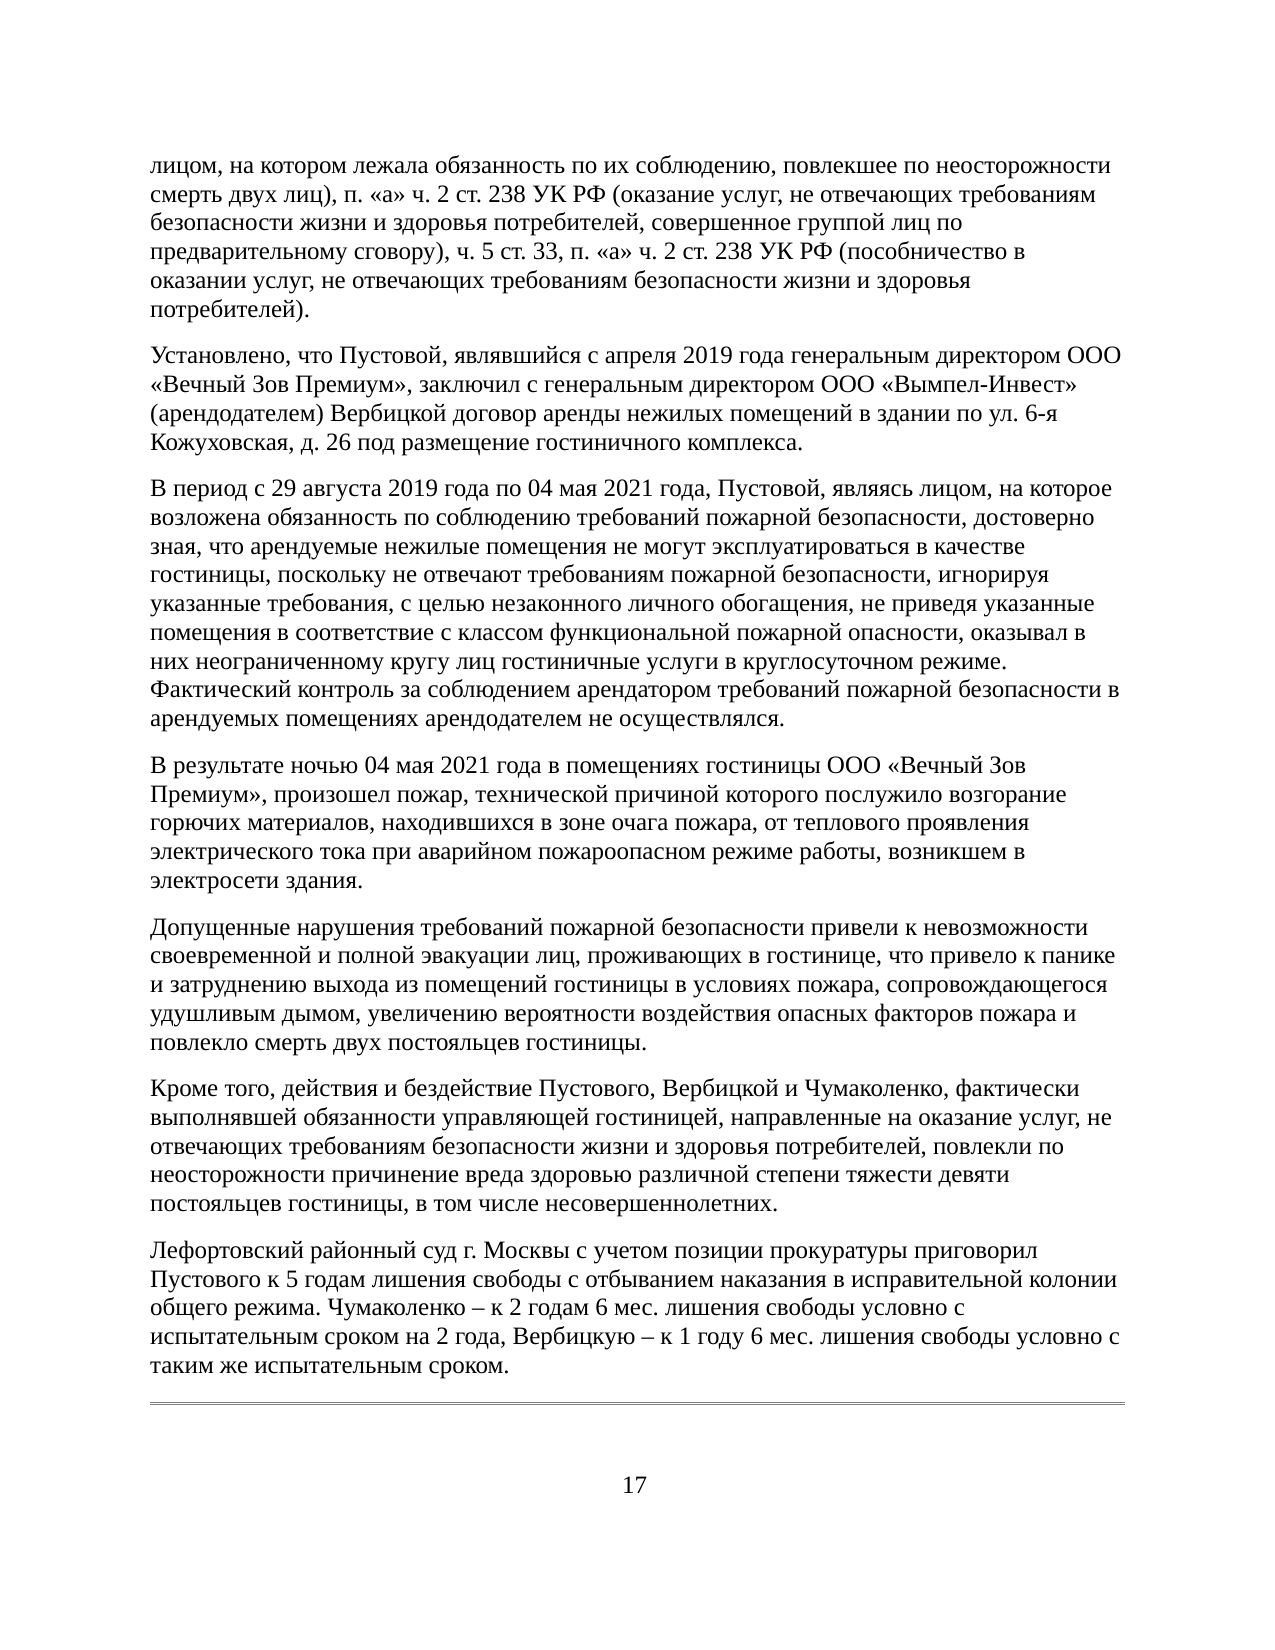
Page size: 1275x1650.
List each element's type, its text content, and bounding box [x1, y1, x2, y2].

text Допущенные нарушения требований пожарной безопасности привели к невозможности своевременной и полной эвакуации лиц, проживающих в гостинице, что привело к панике и затруднению выхода из помещений гостиницы в условиях пожара, сопровождающегося удушливым дымом, увеличению вероятности воздействия опасных факторов пожара и повлекло смерть двух постояльцев гостиницы. [150, 912, 1125, 1055]
text В период с 29 августа 2019 года по 04 мая 2021 года, Пустовой, являясь лицом, на которое возложена обязанность по соблюдению требований пожарной безопасности, достоверно зная, что арендуемые нежилые помещения не могут эксплуатироваться в качестве гостиницы, поскольку не отвечают требованиям пожарной безопасности, игнорируя указанные требования, с целью незаконного личного обогащения, не приведя указанные помещения в соответствие с классом функциональной пожарной опасности, оказывал в них неограниченному кругу лиц гостиничные услуги в круглосуточном режиме. Фактический контроль за соблюдением арендатором требований пожарной безопасности в арендуемых помещениях арендодателем не осуществлялся. [150, 473, 1125, 732]
text Кроме того, действия и бездействие Пустового, Вербицкой и Чумаколенко, фактически выполнявшей обязанности управляющей гостиницей, направленные на оказание услуг, не отвечающих требованиям безопасности жизни и здоровья потребителей, повлекли по неосторожности причинение вреда здоровью различной степени тяжести девяти постояльцев гостиницы, в том числе несовершеннолетних. [150, 1073, 1125, 1217]
text В результате ночью 04 мая 2021 года в помещениях гостиницы ООО «Вечный Зов Премиум», произошел пожар, технической причиной которого послужило возгорание горючих материалов, находившихся в зоне очага пожара, от теплового проявления электрического тока при аварийном пожароопасном режиме работы, возникшем в электросети здания. [150, 750, 1125, 894]
text лицом, на котором лежала обязанность по их соблюдению, повлекшее по неосторожности смерть двух лиц), п. «а» ч. 2 ст. 238 УК РФ (оказание услуг, не отвечающих требованиям безопасности жизни и здоровья потребителей, совершенное группой лиц по предварительному сговору), ч. 5 ст. 33, п. «а» ч. 2 ст. 238 УК РФ (пособничество в оказании услуг, не отвечающих требованиям безопасности жизни и здоровья потребителей). [150, 150, 1125, 322]
text Лефортовский районный суд г. Москвы с учетом позиции прокуратуры приговорил Пустового к 5 годам лишения свободы с отбыванием наказания в исправительной колонии общего режима. Чумаколенко – к 2 годам 6 мес. лишения свободы условно с испытательным сроком на 2 года, Вербицкую – к 1 году 6 мес. лишения свободы условно с таким же испытательным сроком. [150, 1235, 1125, 1379]
text Установлено, что Пустовой, являвшийся с апреля 2019 года генеральным директором ООО «Вечный Зов Премиум», заключил с генеральным директором ООО «Вымпел-Инвест» (арендодателем) Вербицкой договор аренды нежилых помещений в здании по ул. 6-я Кожуховская, д. 26 под размещение гостиничного комплекса. [150, 340, 1125, 455]
